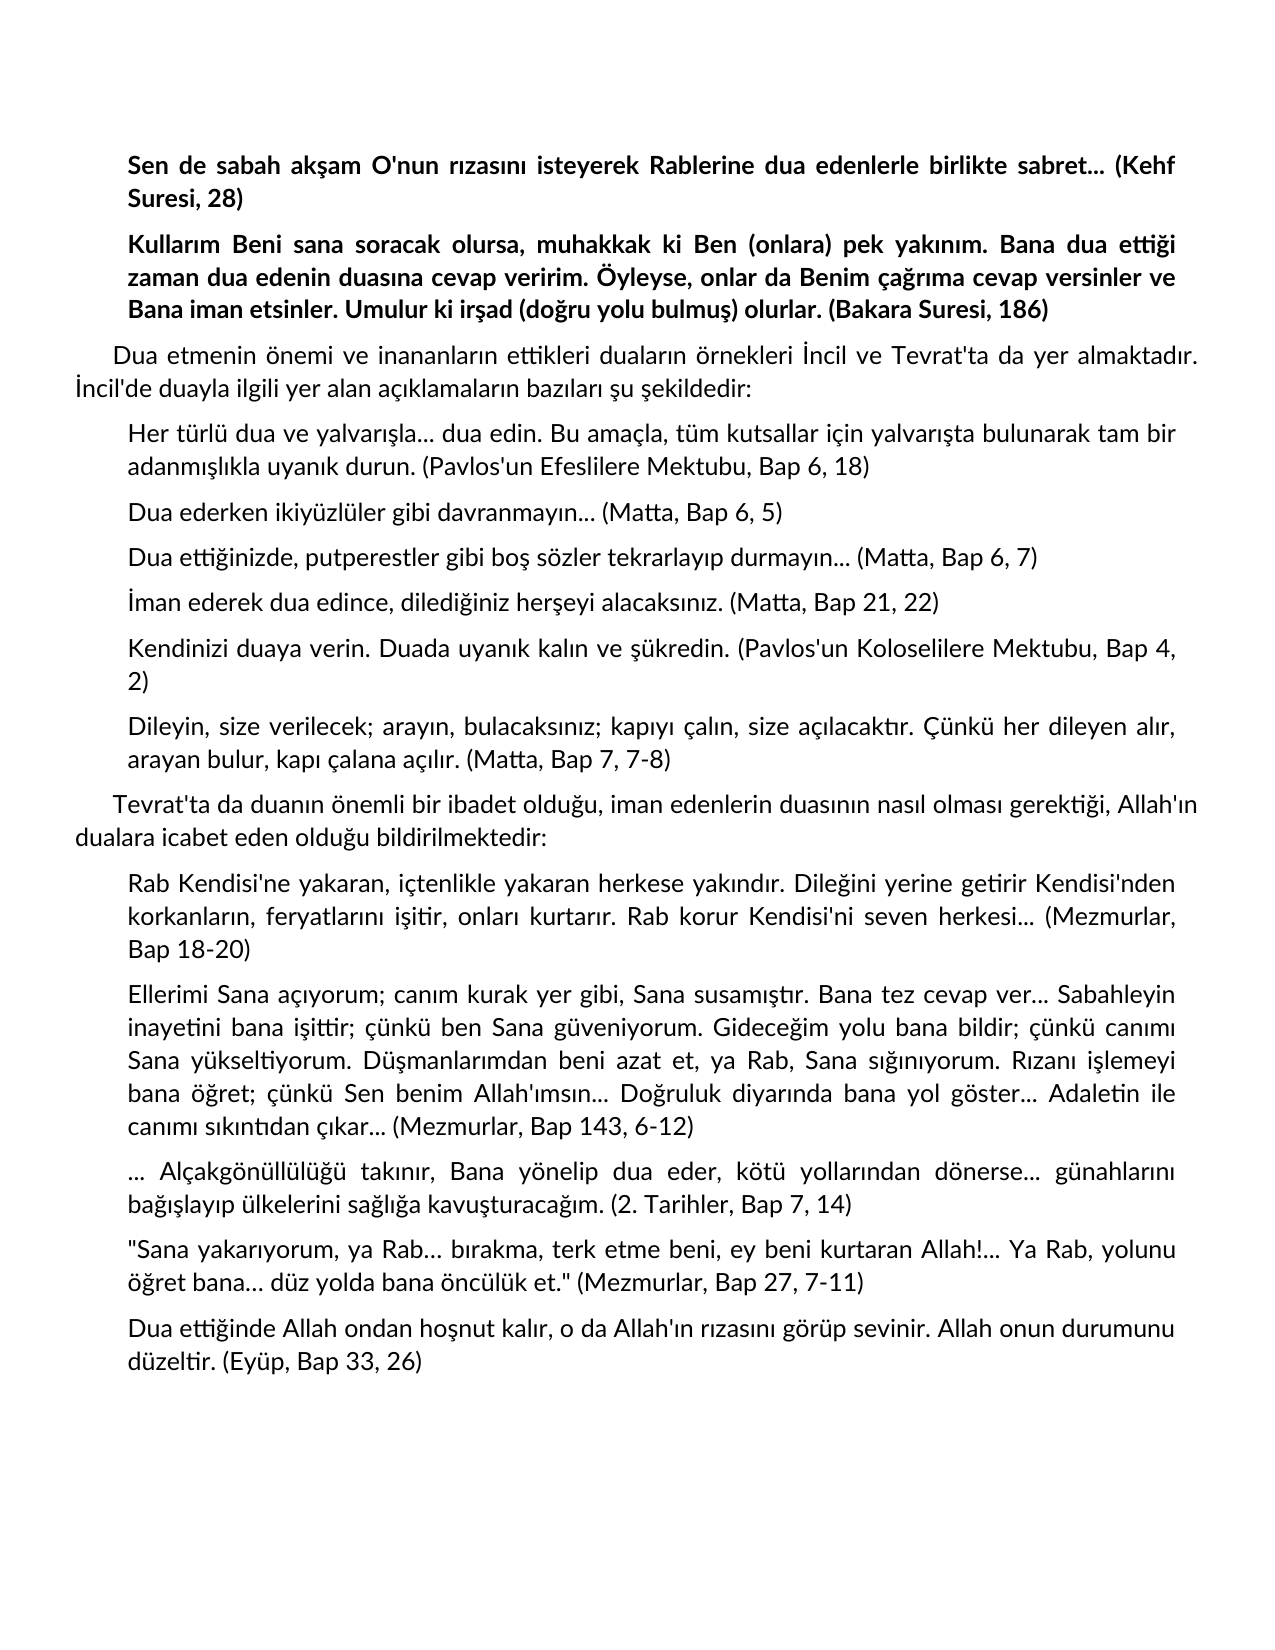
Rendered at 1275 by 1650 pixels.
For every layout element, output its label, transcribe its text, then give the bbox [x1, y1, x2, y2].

text Sen de sabah akşam O'nun rızasını isteyerek Rablerine dua edenlerle birlikte sabret... (Kehf Suresi, 28) [127, 150, 1177, 213]
text Dua etmenin önemi ve inananların ettikleri duaların örnekleri İncil ve Tevrat'ta da yer almaktadır. İncil'de duayla ilgili yer alan açıklamaların bazıları şu şekildedir: [75, 339, 1200, 402]
text İman ederek dua edince, dilediğiniz herşeyi alacaksınız. (Matta, Bap 21, 22) [127, 587, 1177, 617]
text Dua ederken ikiyüzlüler gibi davranmayın... (Matta, Bap 6, 5) [127, 496, 1177, 526]
text Dua ettiğinizde, putperestler gibi boş sözler tekrarlayıp durmayın... (Matta, Bap 6, 7) [127, 542, 1177, 572]
text Kendinizi duaya verin. Duada uyanık kalın ve şükredin. (Pavlos'un Koloselilere Mektubu, Bap 4, 2) [127, 632, 1177, 695]
text ... Alçakgönüllülüğü takınır, Bana yönelip dua eder, kötü yollarından dönerse... günahlarını bağışlayıp ülkelerini sağlığa kavuşturacağım. (2. Tarihler, Bap 7, 14) [127, 1156, 1177, 1219]
text Rab Kendisi'ne yakaran, içtenlikle yakaran herkese yakındır. Dileğini yerine getirir Kendisi'nden korkanların, feryatlarını işitir, onları kurtarır. Rab korur Kendisi'ni seven herkesi... (Mezmurlar, Bap 18-20) [127, 867, 1177, 963]
text "Sana yakarıyorum, ya Rab… bırakma, terk etme beni, ey beni kurtaran Allah!... Ya Rab, yolunu öğret bana… düz yolda bana öncülük et." (Mezmurlar, Bap 27, 7-11) [127, 1234, 1177, 1297]
text Dua ettiğinde Allah ondan hoşnut kalır, o da Allah'ın rızasını görüp sevinir. Allah onun durumunu düzeltir. (Eyüp, Bap 33, 26) [127, 1312, 1177, 1375]
text Her türlü dua ve yalvarışla... dua edin. Bu amaçla, tüm kutsallar için yalvarışta bulunarak tam bir adanmışlıkla uyanık durun. (Pavlos'un Efeslilere Mektubu, Bap 6, 18) [127, 418, 1177, 481]
text Kullarım Beni sana soracak olursa, muhakkak ki Ben (onlara) pek yakınım. Bana dua ettiği zaman dua edenin duasına cevap veririm. Öyleyse, onlar da Benim çağrıma cevap versinler ve Bana iman etsinler. Umulur ki irşad (doğru yolu bulmuş) olurlar. (Bakara Suresi, 186) [127, 228, 1177, 324]
text Ellerimi Sana açıyorum; canım kurak yer gibi, Sana susamıştır. Bana tez cevap ver... Sabahleyin inayetini bana işittir; çünkü ben Sana güveniyorum. Gideceğim yolu bana bildir; çünkü canımı Sana yükseltiyorum. Düşmanlarımdan beni azat et, ya Rab, Sana sığınıyorum. Rızanı işlemeyi bana öğret; çünkü Sen benim Allah'ımsın... Doğruluk diyarında bana yol göster... Adaletin ile canımı sıkıntıdan çıkar... (Mezmurlar, Bap 143, 6-12) [127, 979, 1177, 1140]
text Tevrat'ta da duanın önemli bir ibadet olduğu, iman edenlerin duasının nasıl olması gerektiği, Allah'ın dualara icabet eden olduğu bildirilmektedir: [75, 789, 1200, 852]
text Dileyin, size verilecek; arayın, bulacaksınız; kapıyı çalın, size açılacaktır. Çünkü her dileyen alır, arayan bulur, kapı çalana açılır. (Matta, Bap 7, 7-8) [127, 711, 1177, 774]
